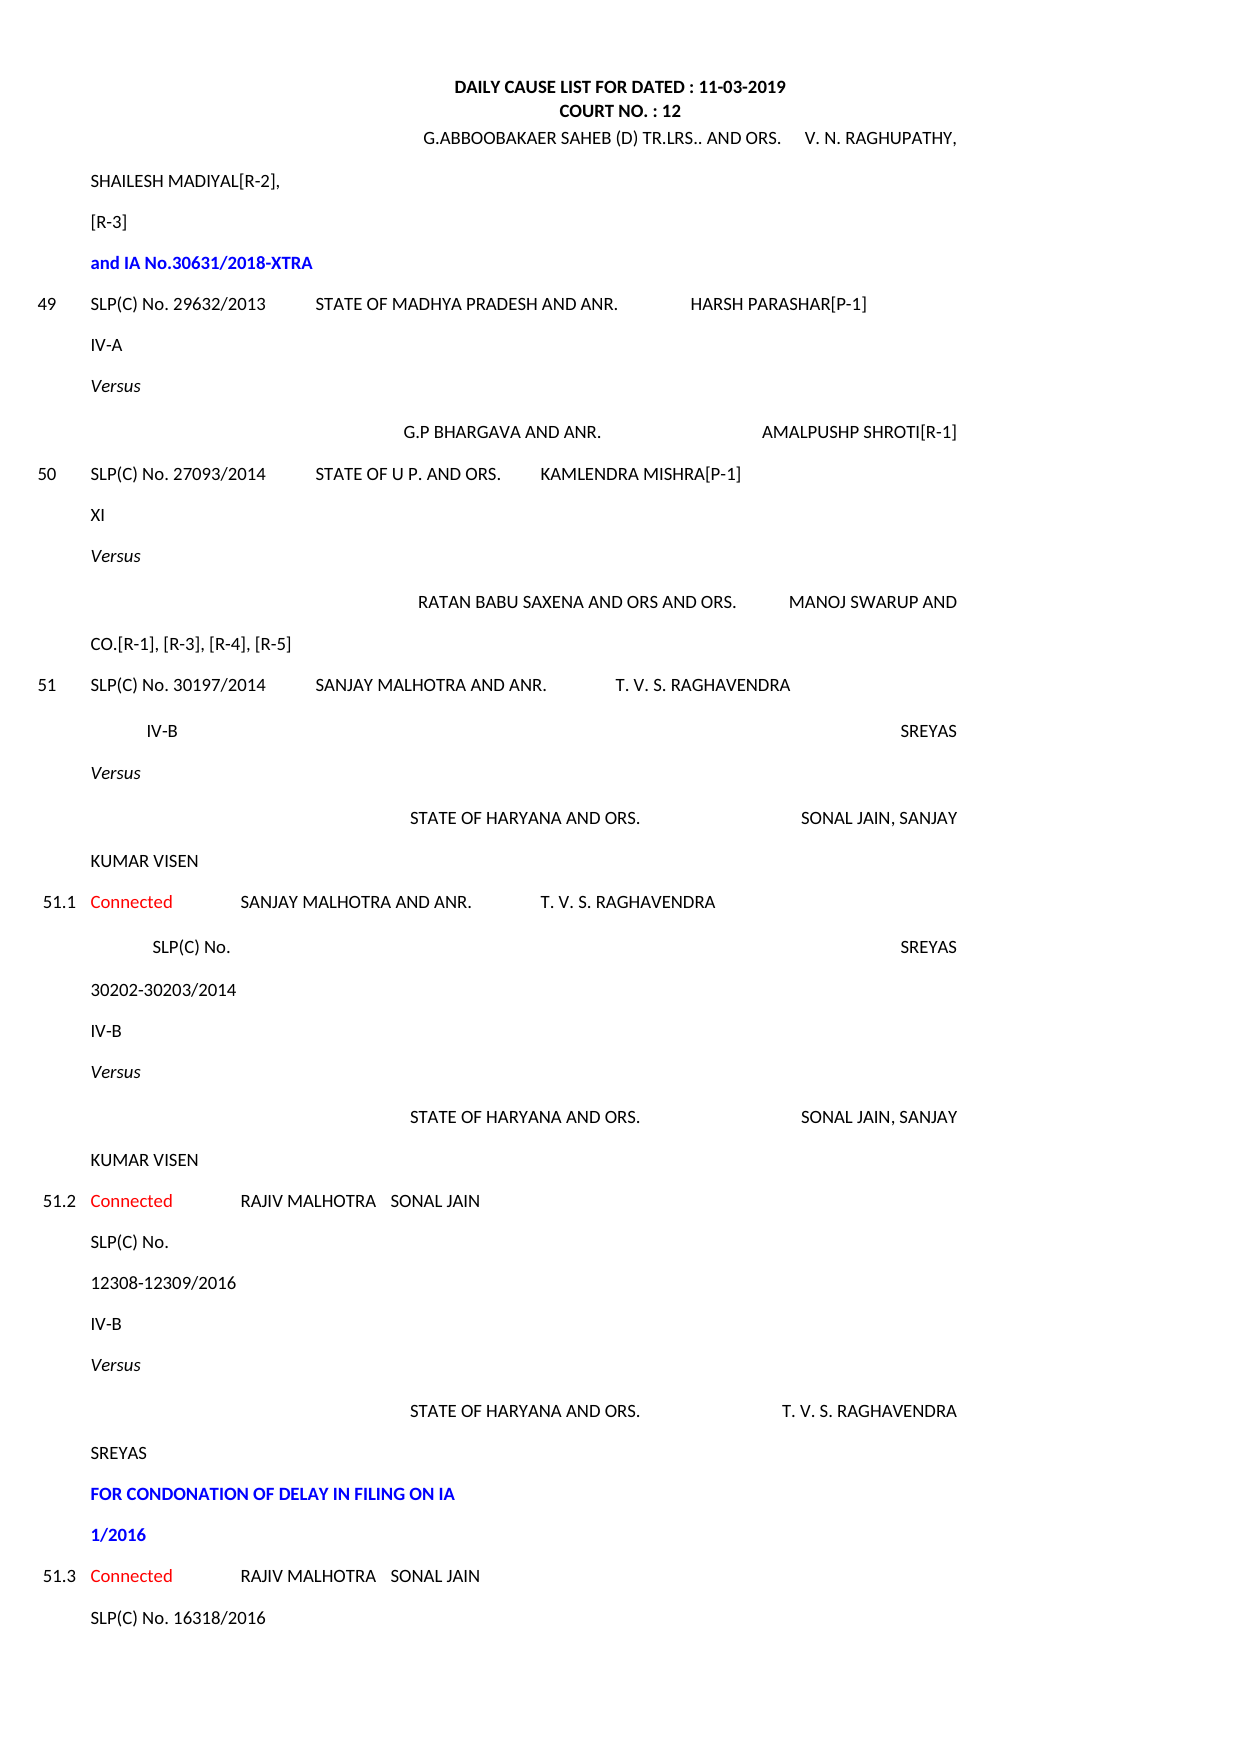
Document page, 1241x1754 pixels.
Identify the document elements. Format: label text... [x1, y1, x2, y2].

text FOR CONDONATION OF DELAY IN FILING ON IA [90, 1482, 957, 1505]
text Versus [90, 761, 957, 784]
list SLP(C) No. 30197/2014 SANJAY MALHOTRA AND ANR. T. V. S. RAGHAVENDRA [37, 673, 957, 696]
text KUMAR VISEN [90, 849, 957, 872]
text SHAILESH MADIYAL[R-2], [90, 169, 957, 192]
list Connected RAJIV MALHOTRA SONAL JAIN [43, 1189, 957, 1212]
text STATE OF HARYANA AND ORS. SONAL JAIN, SANJAY [90, 1101, 957, 1129]
text RATAN BABU SAXENA AND ORS AND ORS. MANOJ SWARUP AND [90, 586, 957, 614]
text SLP(C) No. [90, 1230, 957, 1253]
text IV-B [90, 1312, 957, 1335]
text STATE OF HARYANA AND ORS. T. V. S. RAGHAVENDRA [90, 1395, 957, 1423]
text SLP(C) No. 16318/2016 [90, 1606, 957, 1629]
text XI [90, 503, 957, 526]
text IV-B SREYAS [90, 715, 957, 743]
list SLP(C) No. 27093/2014 STATE OF U P. AND ORS. KAMLENDRA MISHRA[P-1] [37, 462, 957, 485]
text KUMAR VISEN [90, 1148, 957, 1171]
text Versus [90, 375, 957, 398]
text SREYAS [90, 1441, 957, 1464]
text 1/2016 [90, 1523, 957, 1546]
text IV-A [90, 333, 957, 356]
text IV-B [90, 1019, 957, 1042]
text Versus [90, 1060, 957, 1083]
text 30202-30203/2014 [90, 978, 957, 1001]
text CO.[R-1], [R-3], [R-4], [R-5] [90, 632, 957, 655]
list Connected RAJIV MALHOTRA SONAL JAIN [43, 1565, 957, 1588]
list SLP(C) No. 29632/2013 STATE OF MADHYA PRADESH AND ANR. HARSH PARASHAR[P-1] [37, 292, 957, 315]
text SLP(C) No. SREYAS [90, 931, 957, 959]
text [R-3] [90, 210, 957, 233]
text STATE OF HARYANA AND ORS. SONAL JAIN, SANJAY [90, 802, 957, 830]
text Versus [90, 545, 957, 568]
text G.P BHARGAVA AND ANR. AMALPUSHP SHROTI[R-1] [90, 416, 957, 444]
text 12308-12309/2016 [90, 1271, 957, 1294]
text G.ABBOOBAKAER SAHEB (D) TR.LRS.. AND ORS. V. N. RAGHUPATHY, [90, 122, 957, 150]
text and IA No.30631/2018-XTRA [90, 251, 957, 274]
text Versus [90, 1353, 957, 1376]
list Connected SANJAY MALHOTRA AND ANR. T. V. S. RAGHAVENDRA [43, 890, 957, 913]
